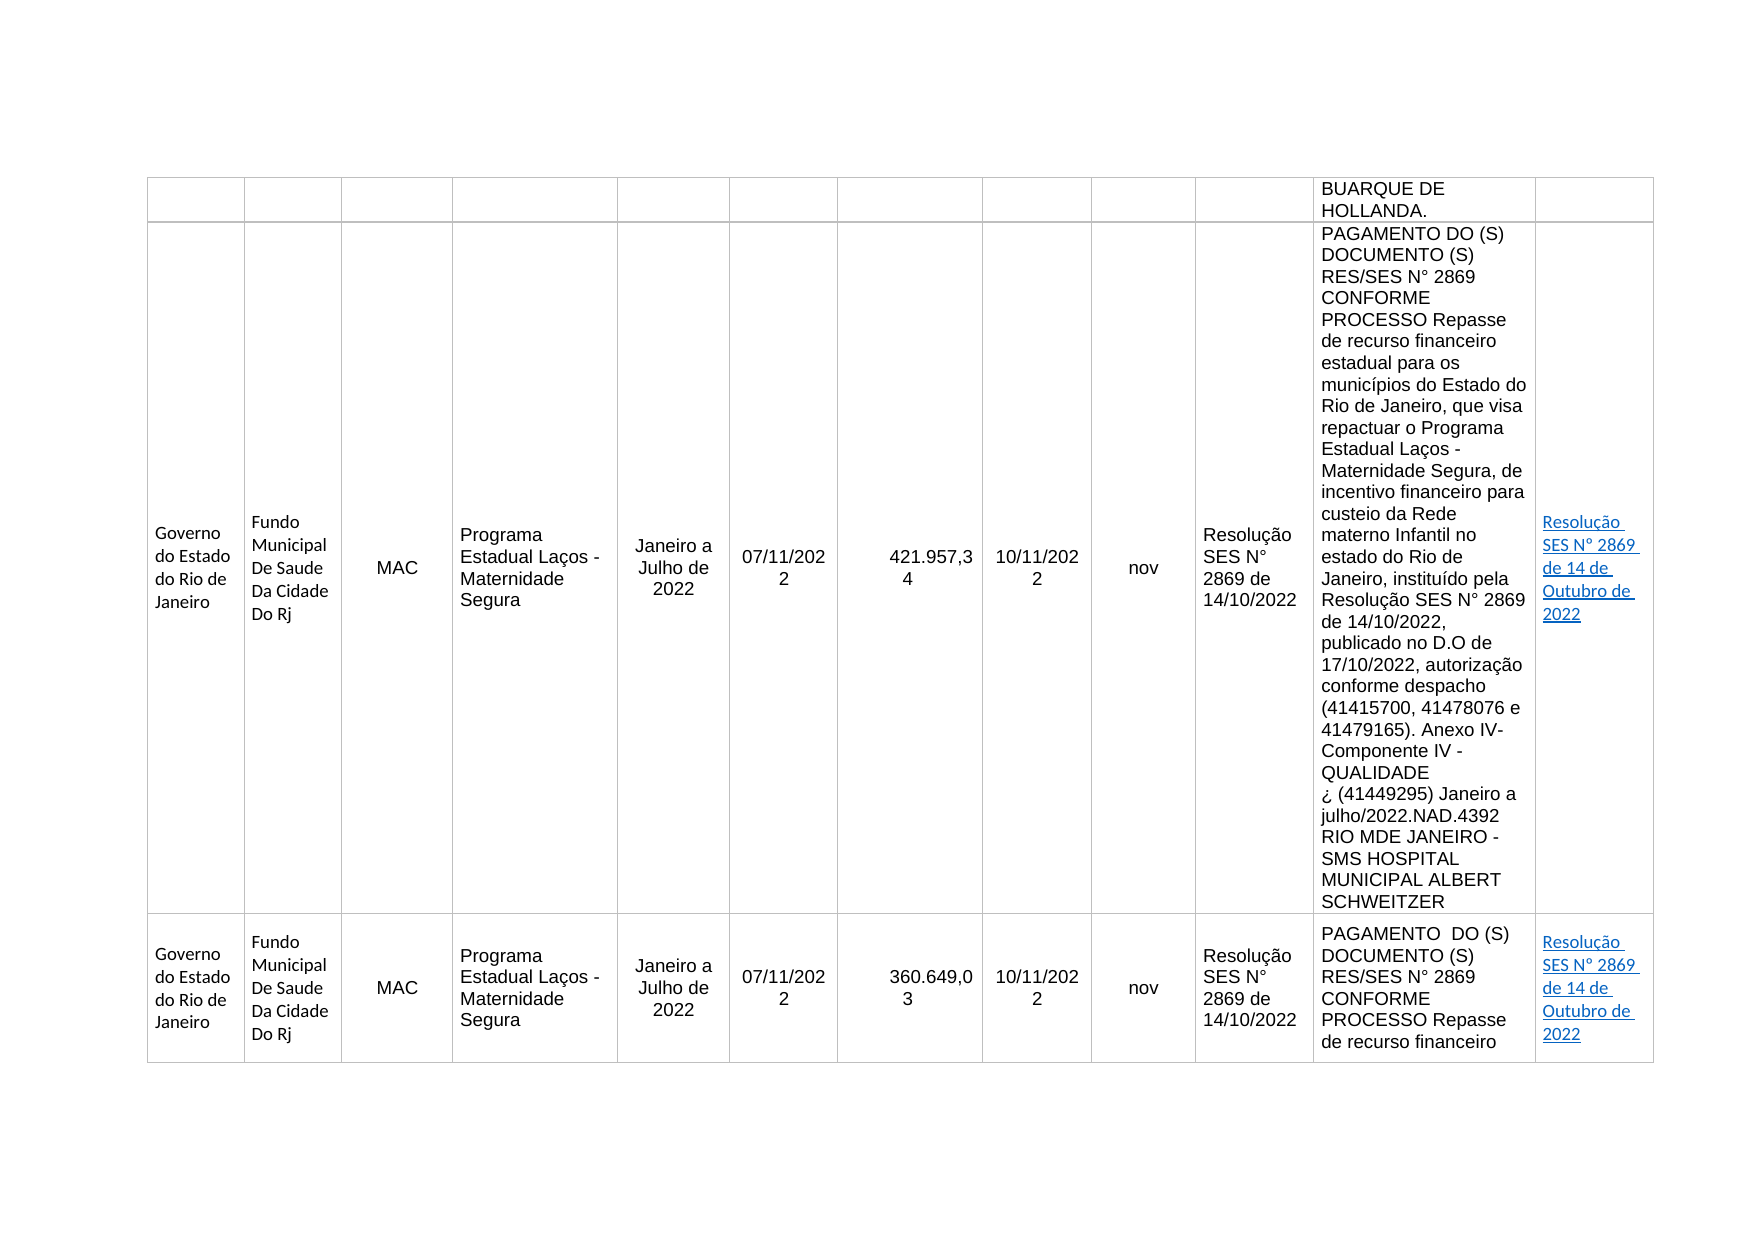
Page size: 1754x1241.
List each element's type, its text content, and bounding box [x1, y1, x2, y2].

table_cell 07/11/2022 [730, 914, 837, 1062]
table_cell Resolução SES Nº 2869 de 14 de Outubro de 2022 [1536, 223, 1653, 912]
table_cell [342, 178, 452, 221]
table_cell PAGAMENTO DO (S) DOCUMENTO (S) RES/SES N° 2869 CONFORME PROCESSO Repasse de recurso financeiro [1314, 914, 1535, 1062]
table_cell Janeiro a Julho de 2022 [618, 914, 729, 1062]
table_cell [148, 178, 244, 221]
table_cell Fundo Municipal De Saude Da Cidade Do Rj [245, 223, 341, 912]
table_cell 10/11/2022 [983, 223, 1091, 912]
table_cell Programa Estadual Laços - Maternidade Segura [453, 223, 617, 912]
table_cell Governo do Estado do Rio de Janeiro [148, 914, 244, 1062]
table_cell nov [1092, 914, 1195, 1062]
table_cell [983, 178, 1091, 221]
table_cell 07/11/2022 [730, 223, 837, 912]
table_cell PAGAMENTO DO (S) DOCUMENTO (S) RES/SES N° 2869 CONFORME PROCESSO Repasse de recurso financeiro estadual para os municípios do Estado do Rio de Janeiro, que visa repactuar o Programa Estadual Laços - Maternidade Segura, de incentivo financeiro para custeio da Rede materno Infantil no estado do Rio de Janeiro, instituído pela Resolução SES N° 2869 de 14/10/2022, publicado no D.O de 17/10/2022, autorização conforme despacho (41415700, 41478076 e 41479165). Anexo IV- Componente IV - QUALIDADE ¿ (41449295) Janeiro a julho/2022.NAD.4392 RIO MDE JANEIRO - SMS HOSPITAL MUNICIPAL ALBERT SCHWEITZER [1314, 223, 1535, 912]
table_cell Governo do Estado do Rio de Janeiro [148, 223, 244, 912]
table_cell Resolução SES N° 2869 de 14/10/2022 [1196, 223, 1313, 912]
table_cell [245, 178, 341, 221]
table_cell [618, 178, 729, 221]
table_cell Resolução SES N° 2869 de 14/10/2022 [1196, 914, 1313, 1062]
table_cell 10/11/2022 [983, 914, 1091, 1062]
table_cell 360.649,03 [838, 914, 982, 1062]
table_cell [453, 178, 617, 221]
table_cell 421.957,34 [838, 223, 982, 912]
table_cell Fundo Municipal De Saude Da Cidade Do Rj [245, 914, 341, 1062]
table_cell [1536, 178, 1653, 221]
table_cell MAC [342, 914, 452, 1062]
table_cell MAC [342, 223, 452, 912]
table_cell [1092, 178, 1195, 221]
table_cell Programa Estadual Laços - Maternidade Segura [453, 914, 617, 1062]
table_cell [730, 178, 837, 221]
table_cell BUARQUE DE HOLLANDA. [1314, 178, 1535, 221]
table_cell nov [1092, 223, 1195, 912]
table_cell Resolução SES Nº 2869 de 14 de Outubro de 2022 [1536, 914, 1653, 1062]
table_cell [838, 178, 982, 221]
table_cell Janeiro a Julho de 2022 [618, 223, 729, 912]
table_cell [1196, 178, 1313, 221]
